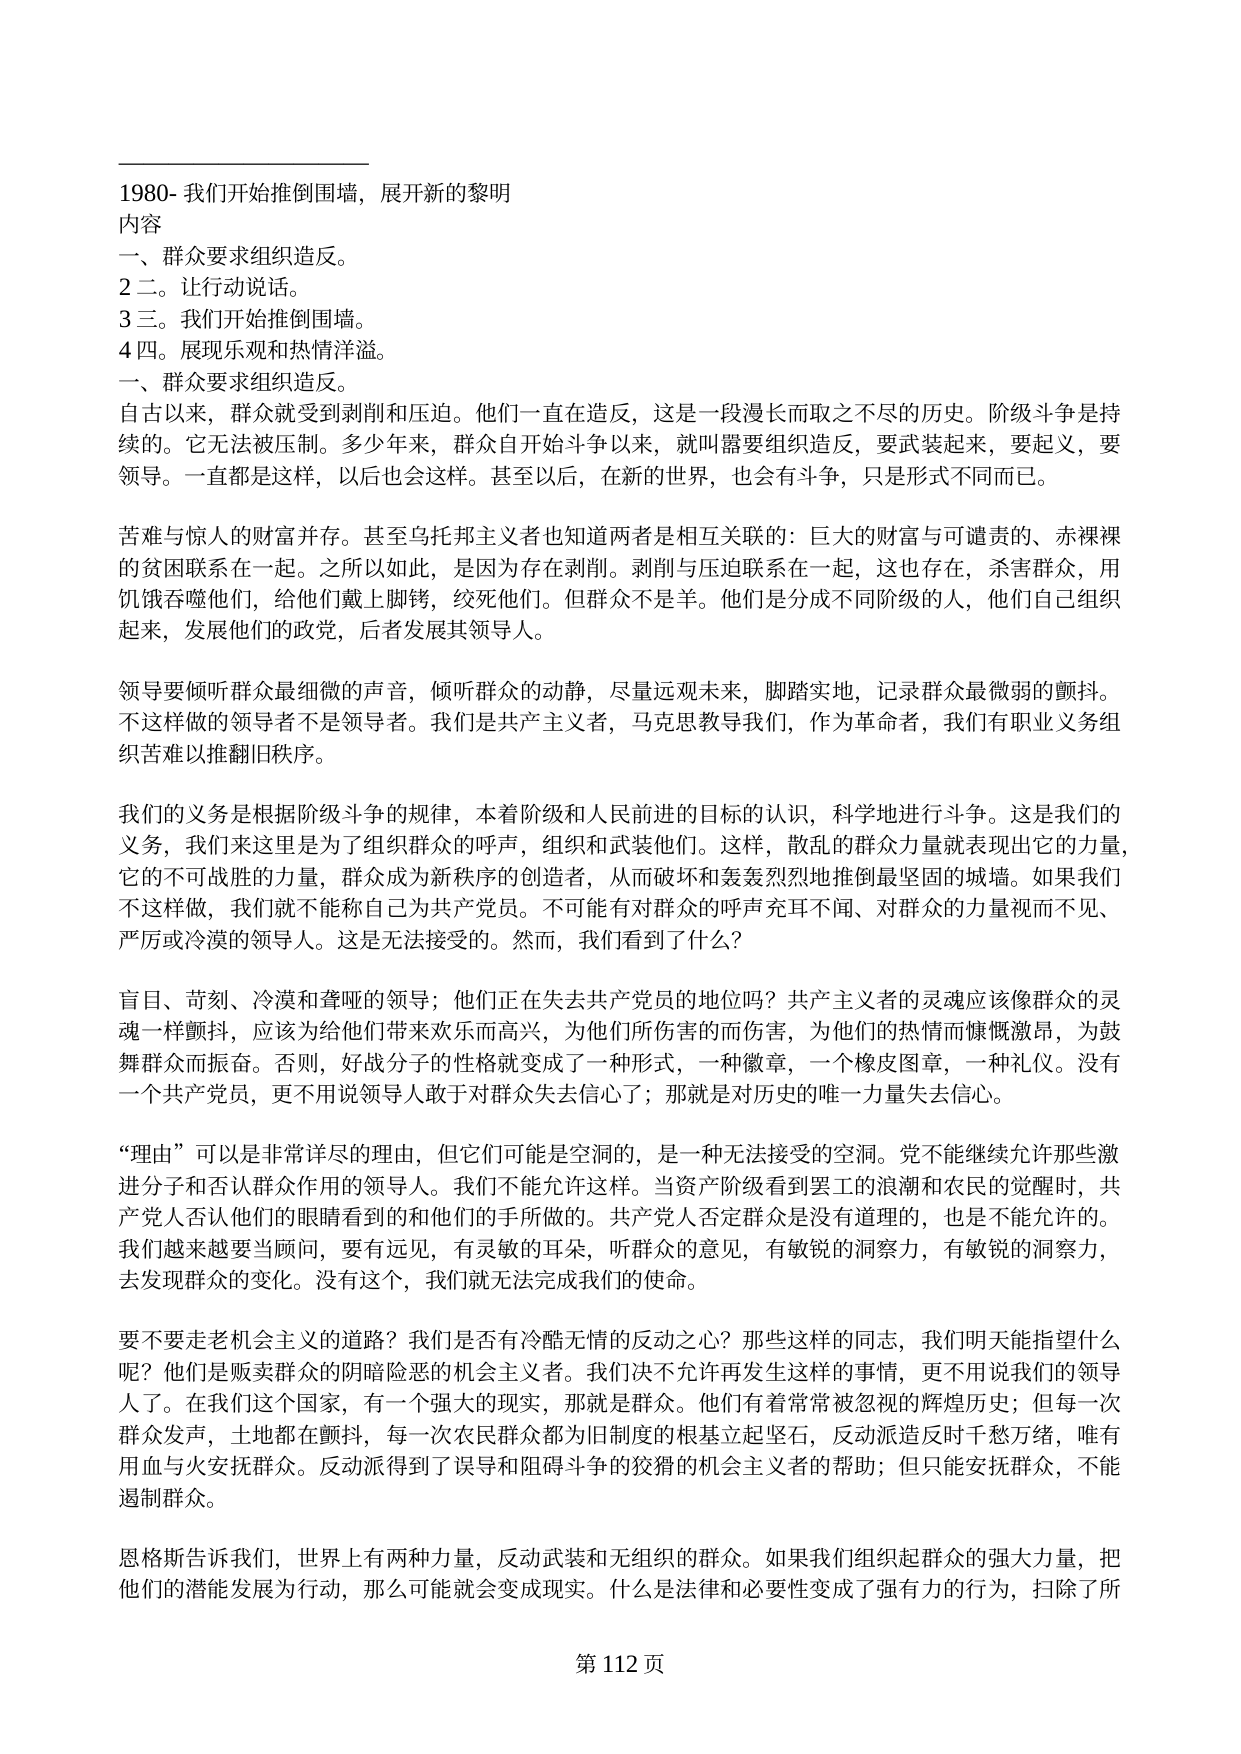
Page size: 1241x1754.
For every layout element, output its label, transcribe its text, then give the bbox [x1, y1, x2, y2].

text 恩格斯告诉我们，世界上有两种力量，反动武装和无组织的群众。如果我们组织起群众的强大力量，把他们的潜能发展为行动，那么可能就会变成现实。什么是法律和必要性变成了强有力的行为，扫除了所 [118, 1541, 1122, 1604]
text 1980- 我们开始推倒围墙，展开新的黎明 [118, 176, 1122, 207]
text 我们的义务是根据阶级斗争的规律，本着阶级和人民前进的目标的认识，科学地进行斗争。这是我们的义务，我们来这里是为了组织群众的呼声，组织和武装他们。这样，散乱的群众力量就表现出它的力量，它的不可战胜的力量，群众成为新秩序的创造者，从而破坏和轰轰烈烈地推倒最坚固的城墙。如果我们不这样做，我们就不能称自己为共产党员。不可能有对群众的呼声充耳不闻、对群众的力量视而不见、严厉或冷漠的领导人。这是无法接受的。然而，我们看到了什么？ [118, 797, 1122, 954]
text 4四。展现乐观和热情洋溢。 [118, 333, 1122, 365]
text 自古以来，群众就受到剥削和压迫。他们一直在造反，这是一段漫长而取之不尽的历史。阶级斗争是持续的。它无法被压制。多少年来，群众自开始斗争以来，就叫嚣要组织造反，要武装起来，要起义，要领导。一直都是这样，以后也会这样。甚至以后，在新的世界，也会有斗争，只是形式不同而已。 [118, 396, 1122, 491]
text —————————— [118, 147, 1122, 176]
text “理由”可以是非常详尽的理由，但它们可能是空洞的，是一种无法接受的空洞。党不能继续允许那些激进分子和否认群众作用的领导人。我们不能允许这样。当资产阶级看到罢工的浪潮和农民的觉醒时，共产党人否认他们的眼睛看到的和他们的手所做的。共产党人否定群众是没有道理的，也是不能允许的。我们越来越要当顾问，要有远见，有灵敏的耳朵，听群众的意见，有敏锐的洞察力，有敏锐的洞察力，去发现群众的变化。没有这个，我们就无法完成我们的使命。 [118, 1138, 1122, 1295]
text 苦难与惊人的财富并存。甚至乌托邦主义者也知道两者是相互关联的：巨大的财富与可谴责的、赤裸裸的贫困联系在一起。之所以如此，是因为存在剥削。剥削与压迫联系在一起，这也存在，杀害群众，用饥饿吞噬他们，给他们戴上脚铐，绞死他们。但群众不是羊。他们是分成不同阶级的人，他们自己组织起来，发展他们的政党，后者发展其领导人。 [118, 519, 1122, 645]
text 一、群众要求组织造反。 [118, 239, 1122, 270]
text 2二。让行动说话。 [118, 270, 1122, 302]
text 要不要走老机会主义的道路？我们是否有冷酷无情的反动之心？那些这样的同志，我们明天能指望什么呢？他们是贩卖群众的阴暗险恶的机会主义者。我们决不允许再发生这样的事情，更不用说我们的领导人了。在我们这个国家，有一个强大的现实，那就是群众。他们有着常常被忽视的辉煌历史；但每一次群众发声，土地都在颤抖，每一次农民群众都为旧制度的根基立起坚石，反动派造反时千愁万绪，唯有用血与火安抚群众。反动派得到了误导和阻碍斗争的狡猾的机会主义者的帮助；但只能安抚群众，不能遏制群众。 [118, 1324, 1122, 1512]
text 内容 [118, 207, 1122, 239]
text 盲目、苛刻、冷漠和聋哑的领导；他们正在失去共产党员的地位吗？共产主义者的灵魂应该像群众的灵魂一样颤抖，应该为给他们带来欢乐而高兴，为他们所伤害的而伤害，为他们的热情而慷慨激昂，为鼓舞群众而振奋。否则，好战分子的性格就变成了一种形式，一种徽章，一个橡皮图章，一种礼仪。没有一个共产党员，更不用说领导人敢于对群众失去信心了；那就是对历史的唯一力量失去信心。 [118, 983, 1122, 1109]
text 一、群众要求组织造反。 [118, 365, 1122, 396]
text 3三。我们开始推倒围墙。 [118, 302, 1122, 333]
text 领导要倾听群众最细微的声音，倾听群众的动静，尽量远观未来，脚踏实地，记录群众最微弱的颤抖。不这样做的领导者不是领导者。我们是共产主义者，马克思教导我们，作为革命者，我们有职业义务组织苦难以推翻旧秩序。 [118, 674, 1122, 768]
